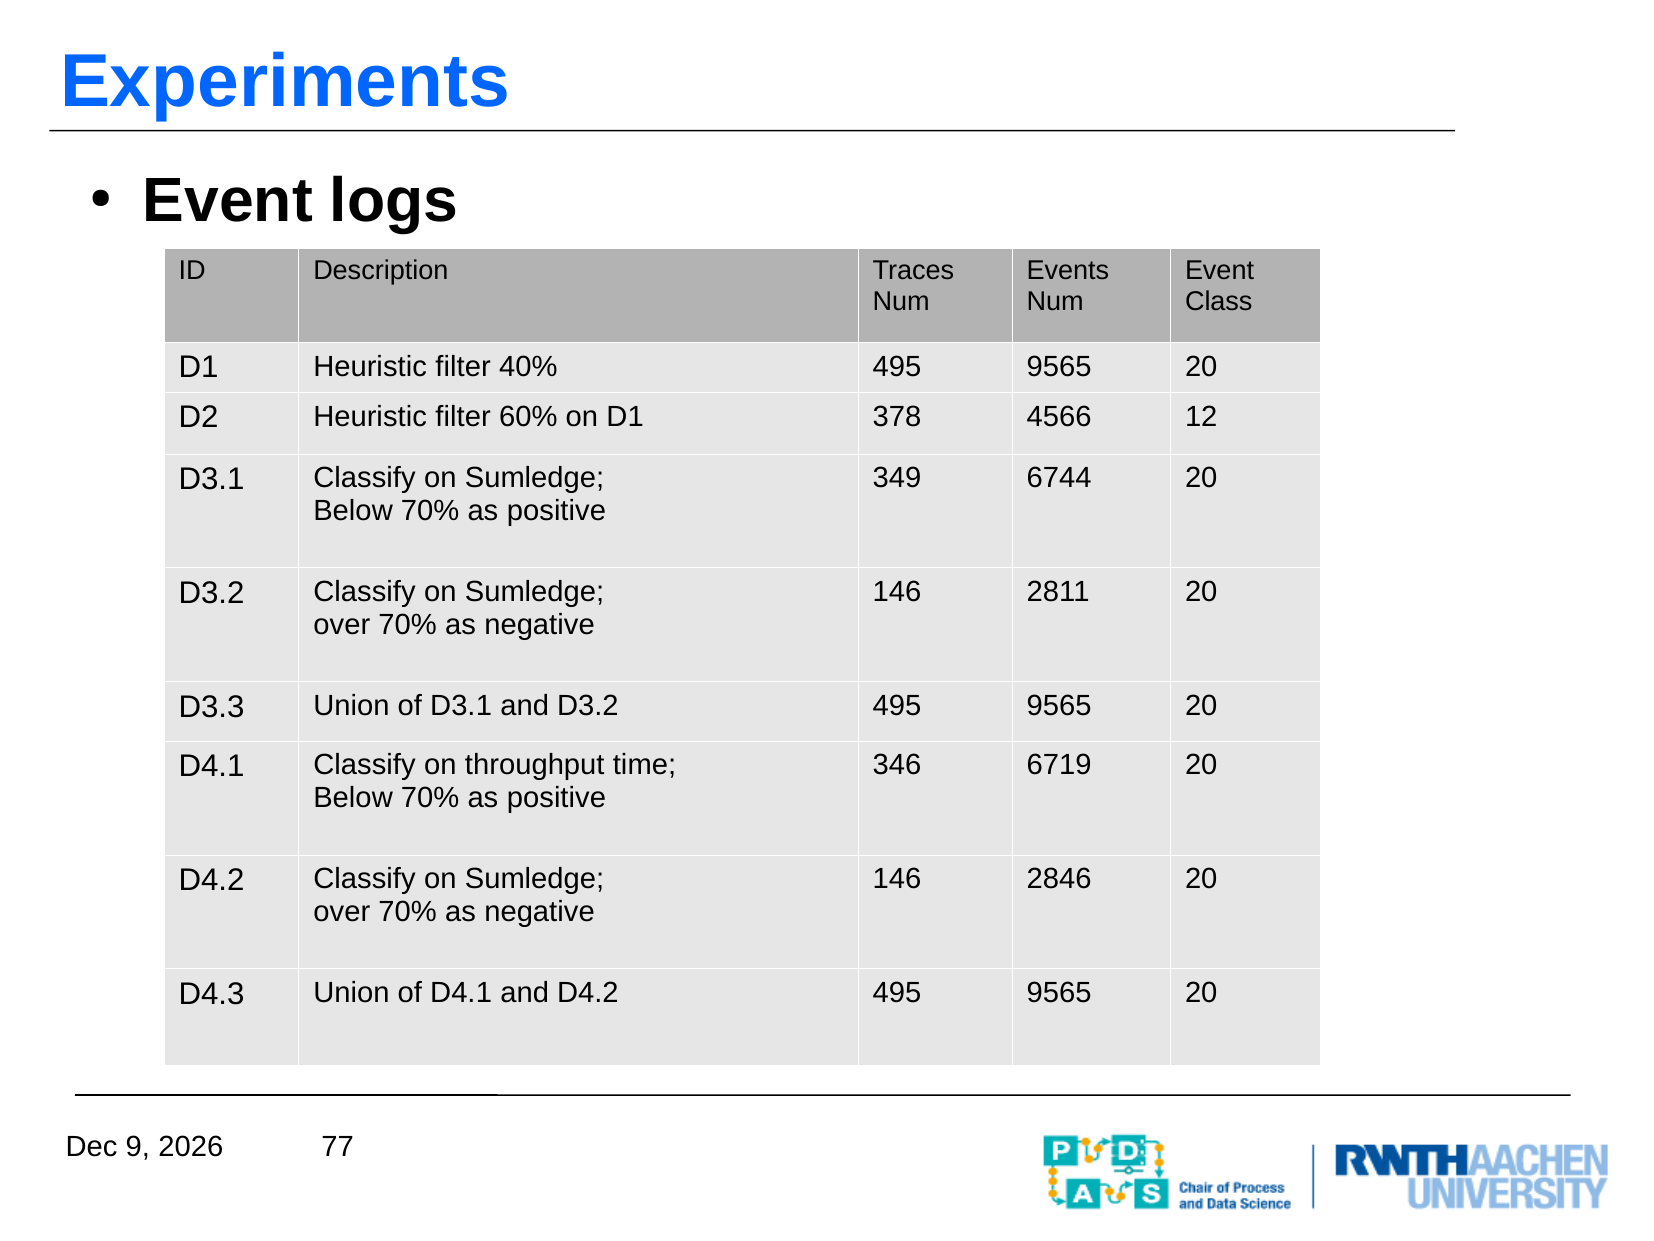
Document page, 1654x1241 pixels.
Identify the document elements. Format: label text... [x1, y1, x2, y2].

list Event logs [71, 165, 1426, 331]
table_cell 20 [1171, 343, 1320, 392]
table_cell 6719 [1013, 742, 1170, 855]
table_cell 20 [1171, 568, 1320, 681]
table_cell 9565 [1013, 969, 1170, 1065]
title Experiments [60, 30, 1549, 131]
table_cell 349 [859, 455, 1012, 567]
table_cell Union of D4.1 and D4.2 [299, 969, 858, 1065]
table_cell 6744 [1013, 455, 1170, 567]
table_cell D2 [165, 393, 298, 454]
table_cell 146 [859, 568, 1012, 681]
table_cell D4.1 [165, 742, 298, 855]
table_header ID [165, 249, 298, 342]
table_header Traces Num [859, 249, 1012, 342]
table_cell 9565 [1013, 343, 1170, 392]
table_cell Heuristic filter 40% [299, 343, 858, 392]
table_cell D3.2 [165, 568, 298, 681]
table_cell 9565 [1013, 682, 1170, 741]
table_cell 346 [859, 742, 1012, 855]
table_cell 2846 [1013, 856, 1170, 968]
table_cell 2811 [1013, 568, 1170, 681]
table_cell Heuristic filter 60% on D1 [299, 393, 858, 454]
table_cell Classify on throughput time; Below 70% as positive [299, 742, 858, 855]
table_header Description [299, 249, 858, 342]
table_cell 146 [859, 856, 1012, 968]
table_header Events Num [1013, 249, 1170, 342]
table_cell 495 [859, 969, 1012, 1065]
table_cell 20 [1171, 455, 1320, 567]
table_cell D3.3 [165, 682, 298, 741]
table_cell 12 [1171, 393, 1320, 454]
table_cell 20 [1171, 682, 1320, 741]
table_cell Classify on Sumledge; Below 70% as positive [299, 455, 858, 567]
table_cell 495 [859, 343, 1012, 392]
table_cell D3.1 [165, 455, 298, 567]
table_cell Classify on Sumledge; over 70% as negative [299, 568, 858, 681]
table_header Event Class [1171, 249, 1320, 342]
table_cell 495 [859, 682, 1012, 741]
picture [1005, 1090, 1647, 1241]
table_cell 20 [1171, 969, 1320, 1065]
table_cell D1 [165, 343, 298, 392]
table_cell D4.3 [165, 969, 298, 1065]
table_cell Union of D3.1 and D3.2 [299, 682, 858, 741]
table_cell 378 [859, 393, 1012, 454]
table_cell 4566 [1013, 393, 1170, 454]
table_cell 20 [1171, 742, 1320, 855]
table_cell Classify on Sumledge; over 70% as negative [299, 856, 858, 968]
table_cell D4.2 [165, 856, 298, 968]
table_cell 20 [1171, 856, 1320, 968]
